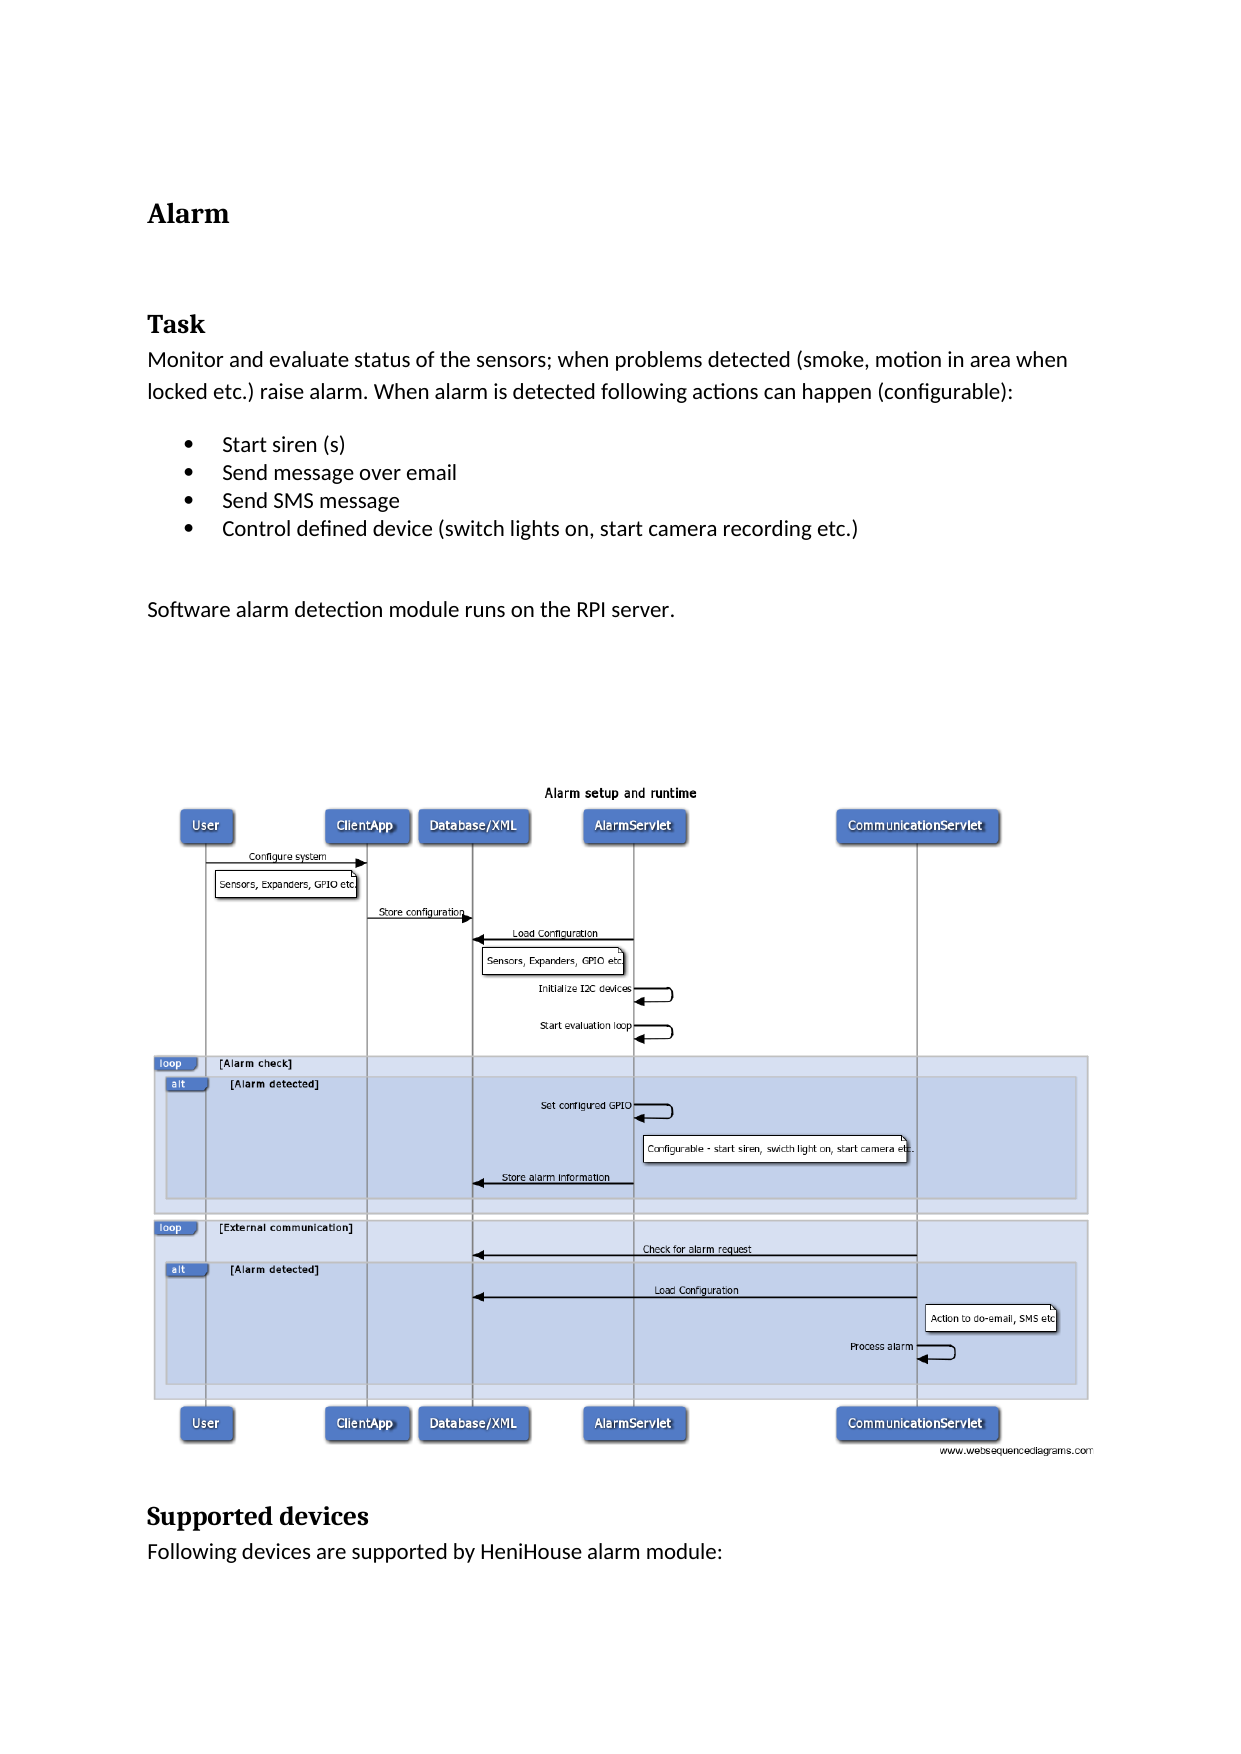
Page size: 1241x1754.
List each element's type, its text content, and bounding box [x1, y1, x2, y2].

list Send message over email [184, 458, 1093, 486]
subtitle Supported devices [147, 1501, 1093, 1532]
text Monitor and evaluate status of the sensors; when problems detected (smoke, motion in area when locked etc.) raise alarm. When alarm is detected following actions can happen (configurable): [147, 345, 1093, 405]
text Software alarm detection module runs on the RPI server. [147, 595, 1093, 623]
list Control defined device (switch lights on, start camera recording etc.) [184, 514, 1093, 542]
list Start siren (s) [184, 430, 1093, 458]
subtitle Alarm [147, 197, 1093, 231]
subtitle Task [147, 309, 1093, 341]
list Send SMS message [184, 486, 1093, 514]
text Following devices are supported by HeniHouse alarm module: [147, 1537, 1093, 1565]
